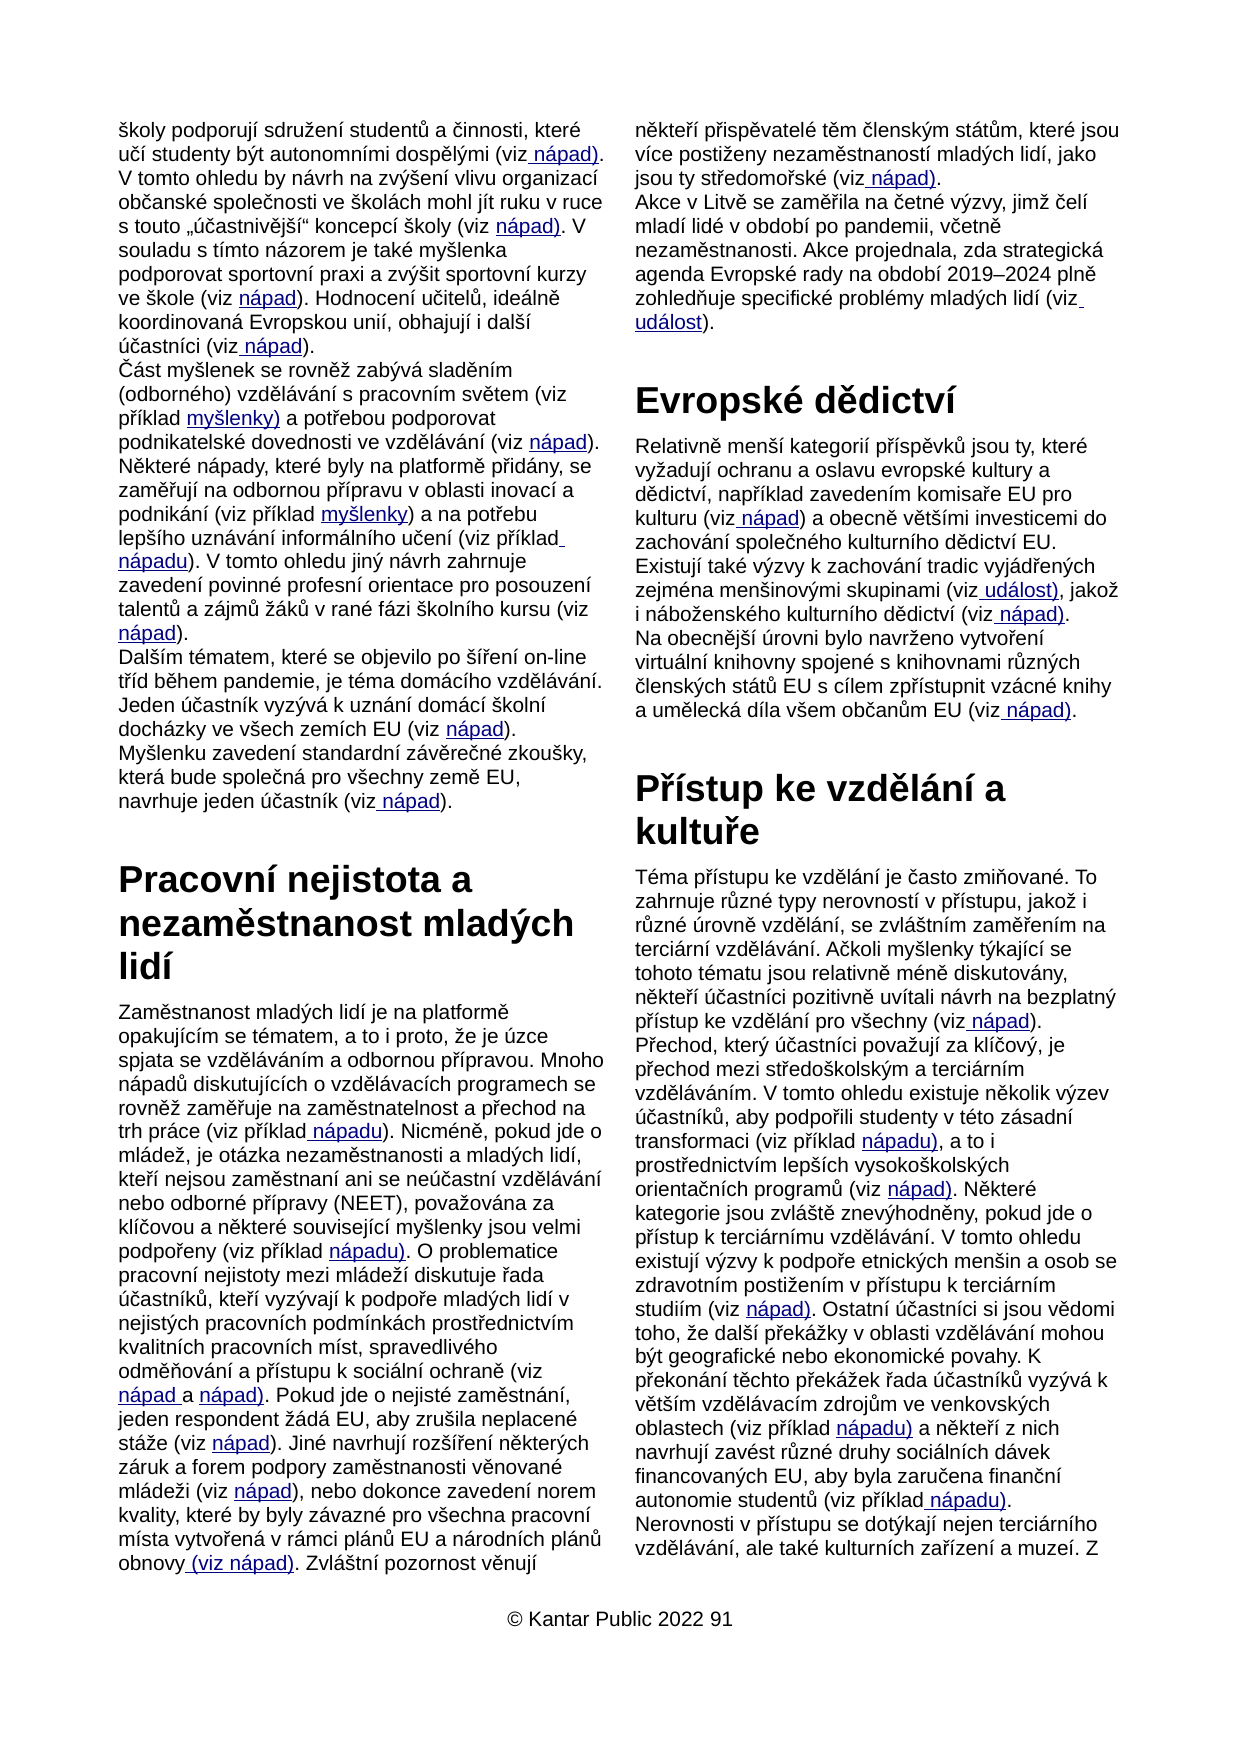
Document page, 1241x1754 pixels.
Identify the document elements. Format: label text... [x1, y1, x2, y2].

text Přechod, který účastníci považují za klíčový, je přechod mezi středoškolským a terciárním vzděláváním. V tomto ohledu existuje několik výzev účastníků, aby podpořili studenty v této zásadní transformaci (viz příklad nápadu), a to i prostřednictvím lepších vysokoškolských orientačních programů (viz nápad). Některé kategorie jsou zvláště znevýhodněny, pokud jde o přístup k terciárnímu vzdělávání. V tomto ohledu existují výzvy k podpoře etnických menšin a osob se zdravotním postižením v přístupu k terciárním studiím (viz nápad). Ostatní účastníci si jsou vědomi toho, že další překážky v oblasti vzdělávání mohou být geografické nebo ekonomické povahy. K překonání těchto překážek řada účastníků vyzývá k větším vzdělávacím zdrojům ve venkovských oblastech (viz příklad nápadu) a někteří z nich navrhují zavést různé druhy sociálních dávek financovaných EU, aby byla zaručena finanční autonomie studentů (viz příklad nápadu). [635, 1033, 1122, 1512]
text Akce v Litvě se zaměřila na četné výzvy, jimž čelí mladí lidé v období po pandemii, včetně nezaměstnanosti. Akce projednala, zda strategická agenda Evropské rady na období 2019–2024 plně zohledňuje specifické problémy mladých lidí (viz událost). [635, 190, 1122, 334]
text školy podporují sdružení studentů a činnosti, které učí studenty být autonomními dospělými (viz nápad). V tomto ohledu by návrh na zvýšení vlivu organizací občanské společnosti ve školách mohl jít ruku v ruce s touto „účastnivější“ koncepcí školy (viz nápad). V souladu s tímto názorem je také myšlenka podporovat sportovní praxi a zvýšit sportovní kurzy ve škole (viz nápad). Hodnocení učitelů, ideálně koordinovaná Evropskou unií, obhajují i další účastníci (viz nápad). [118, 118, 605, 358]
text Část myšlenek se rovněž zabývá sladěním (odborného) vzdělávání s pracovním světem (viz příklad myšlenky) a potřebou podporovat podnikatelské dovednosti ve vzdělávání (viz nápad). Některé nápady, které byly na platformě přidány, se zaměřují na odbornou přípravu v oblasti inovací a podnikání (viz příklad myšlenky) a na potřebu lepšího uznávání informálního učení (viz příklad nápadu). V tomto ohledu jiný návrh zahrnuje zavedení povinné profesní orientace pro posouzení talentů a zájmů žáků v rané fázi školního kursu (viz nápad). [118, 358, 605, 645]
text Zaměstnanost mladých lidí je na platformě opakujícím se tématem, a to i proto, že je úzce spjata se vzděláváním a odbornou přípravou. Mnoho nápadů diskutujících o vzdělávacích programech se rovněž zaměřuje na zaměstnatelnost a přechod na trh práce (viz příklad nápadu). Nicméně, pokud jde o mládež, je otázka nezaměstnanosti a mladých lidí, kteří nejsou zaměstnaní ani se neúčastní vzdělávání nebo odborné přípravy (NEET), považována za klíčovou a některé související myšlenky jsou velmi podpořeny (viz příklad nápadu). O problematice pracovní nejistoty mezi mládeží diskutuje řada účastníků, kteří vyzývají k podpoře mladých lidí v nejistých pracovních podmínkách prostřednictvím kvalitních pracovních míst, spravedlivého odměňování a přístupu k sociální ochraně (viz nápad a nápad). Pokud jde o nejisté zaměstnání, jeden respondent žádá EU, aby zrušila neplacené stáže (viz nápad). Jiné navrhují rozšíření některých záruk a forem podpory zaměstnanosti věnované mládeži (viz nápad), nebo dokonce zavedení norem kvality, které by byly závazné pro všechna pracovní místa vytvořená v rámci plánů EU a národních plánů obnovy (viz nápad). Zvláštní pozornost věnují [118, 999, 605, 1574]
text Relativně menší kategorií příspěvků jsou ty, které vyžadují ochranu a oslavu evropské kultury a dědictví, například zavedením komisaře EU pro kulturu (viz nápad) a obecně většími investicemi do zachování společného kulturního dědictví EU. Existují také výzvy k zachování tradic vyjádřených zejména menšinovými skupinami (viz událost), jakož i náboženského kulturního dědictví (viz nápad). [635, 434, 1122, 626]
text Nerovnosti v přístupu se dotýkají nejen terciárního vzdělávání, ale také kulturních zařízení a muzeí. Z [635, 1512, 1122, 1560]
text Dalším tématem, které se objevilo po šíření on-line tříd během pandemie, je téma domácího vzdělávání. Jeden účastník vyzývá k uznání domácí školní docházky ve všech zemích EU (viz nápad). [118, 645, 605, 741]
text Téma přístupu ke vzdělání je často zmiňované. To zahrnuje různé typy nerovností v přístupu, jakož i různé úrovně vzdělání, se zvláštním zaměřením na terciární vzdělávání. Ačkoli myšlenky týkající se tohoto tématu jsou relativně méně diskutovány, někteří účastníci pozitivně uvítali návrh na bezplatný přístup ke vzdělání pro všechny (viz nápad). [635, 865, 1122, 1033]
subtitle Přístup ke vzdělání a kultuře [635, 766, 1122, 853]
text někteří přispěvatelé těm členským státům, které jsou více postiženy nezaměstnaností mladých lidí, jako jsou ty středomořské (viz nápad). [635, 118, 1122, 190]
subtitle Evropské dědictví [635, 378, 1122, 422]
text Na obecnější úrovni bylo navrženo vytvoření virtuální knihovny spojené s knihovnami různých členských států EU s cílem zpřístupnit vzácné knihy a umělecká díla všem občanům EU (viz nápad). [635, 626, 1122, 722]
subtitle Pracovní nejistota a nezaměstnanost mladých lidí [118, 858, 605, 987]
text Myšlenku zavedení standardní závěrečné zkoušky, která bude společná pro všechny země EU, navrhuje jeden účastník (viz nápad). [118, 741, 605, 813]
